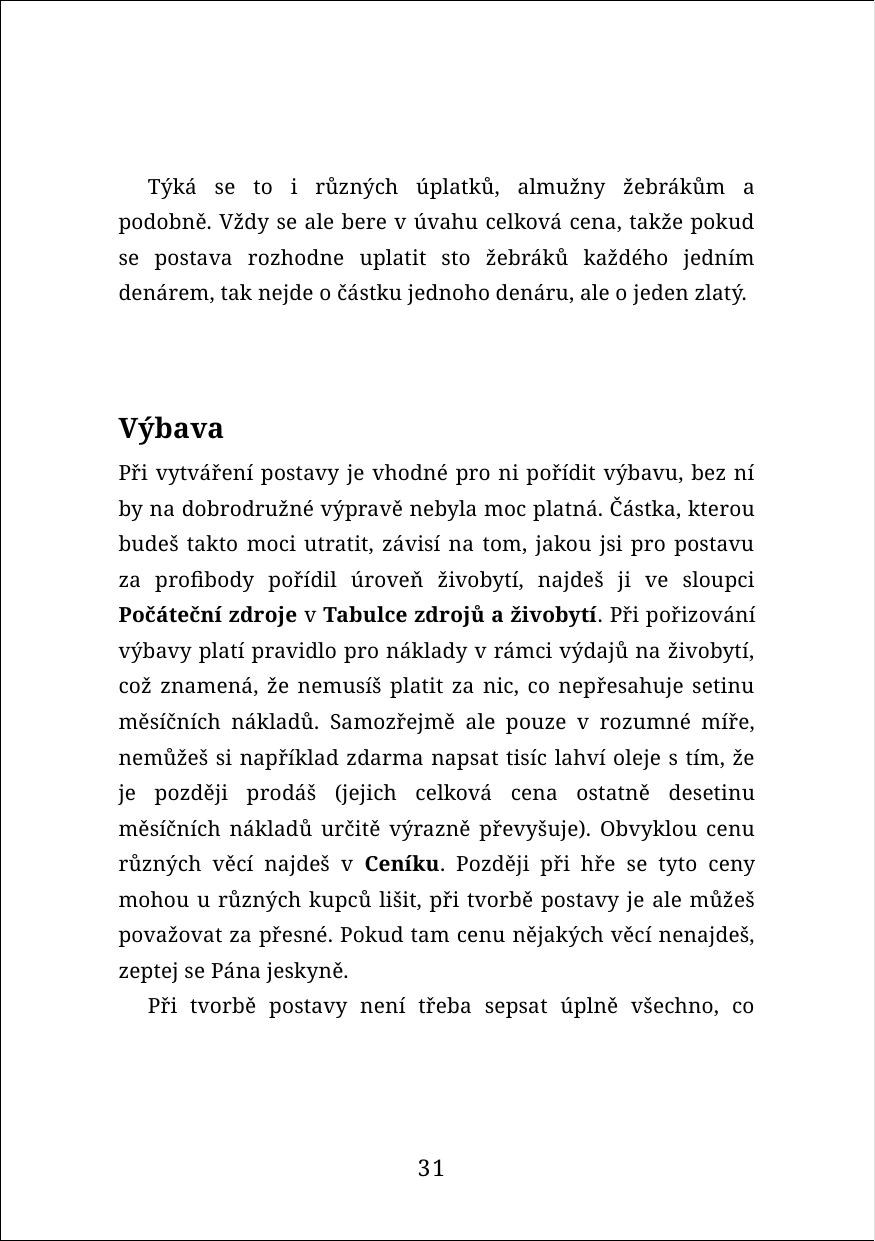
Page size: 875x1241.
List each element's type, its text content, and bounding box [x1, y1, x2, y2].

subtitle Výbava [118, 408, 756, 447]
text Týká se to i různých úplatků, almužny žebrákům a podobně. Vždy se ale bere v úvahu celková cena, takže pokud se postava rozhodne uplatit sto žebráků každého jedním denárem, tak nejde o částku jednoho denáru, ale o jeden zlatý. [118, 172, 756, 307]
text Při vytváření postavy je vhodné pro ni pořídit výbavu, bez ní by na dobrodružné výpravě nebyla moc platná. Částka, kterou budeš takto moci utratit, závisí na tom, jakou jsi pro postavu za profibody pořídil úroveň živobytí, najdeš ji ve sloupci Počáteční zdroje v Tabulce zdrojů a živobytí. Při pořizování výbavy platí pravidlo pro náklady v rámci výdajů na živobytí, což znamená, že nemusíš platit za nic, co nepřesahuje setinu měsíčních nákladů. Samozřejmě ale pouze v rozumné míře, nemůžeš si například zdarma napsat tisíc lahví oleje s tím, že je později prodáš (jejich celková cena ostatně desetinu měsíčních nákladů určitě výrazně převyšuje). Obvyklou cenu různých věcí najdeš v Ceníku. Později při hře se tyto ceny mohou u různých kupců lišit, při tvorbě postavy je ale můžeš považovat za přesné. Pokud tam cenu nějakých věcí nenajdeš, zeptej se Pána jeskyně. Při tvorbě postavy není třeba sepsat úplně všechno, co [118, 458, 756, 1020]
